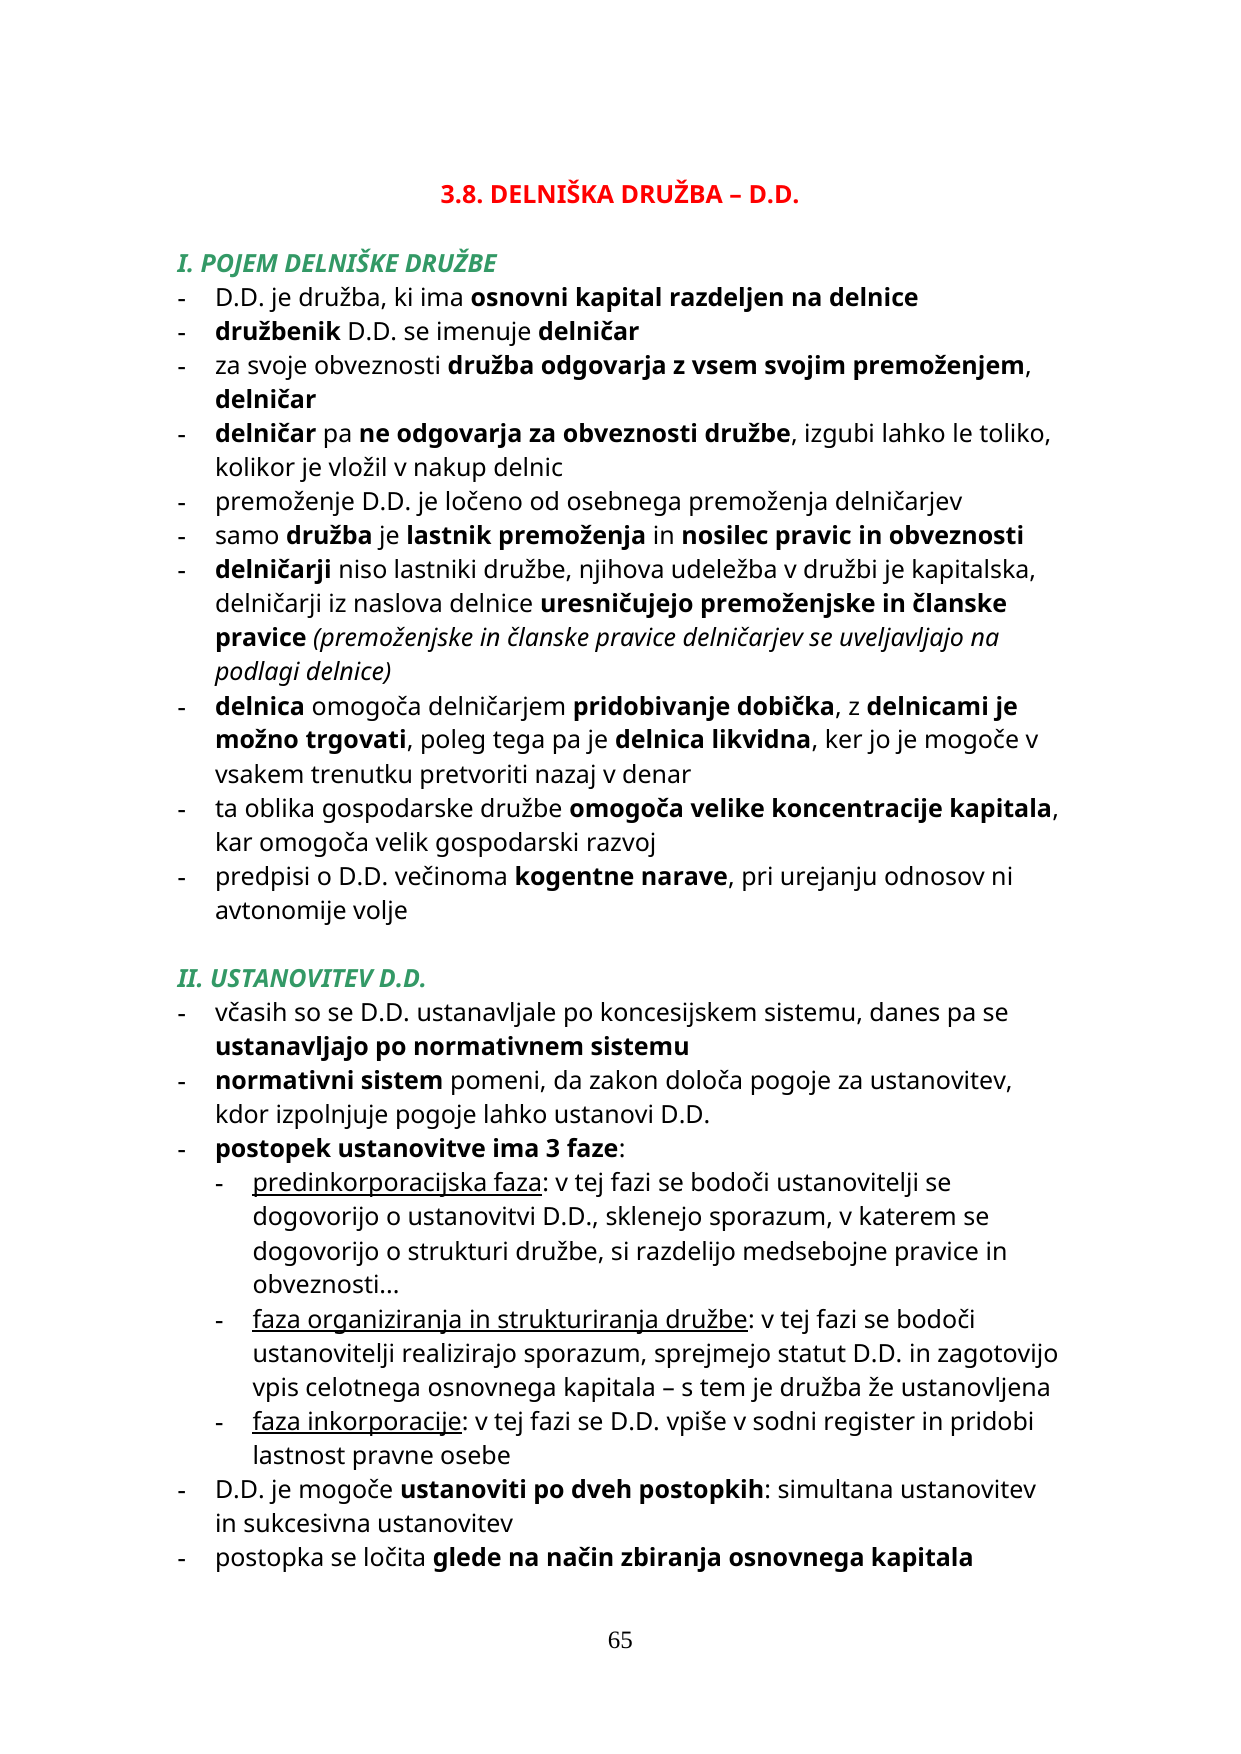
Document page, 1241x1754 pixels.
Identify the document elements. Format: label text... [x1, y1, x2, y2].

list delnica omogoča delničarjem pridobivanje dobička, z delnicami je možno trgovati, poleg tega pa je delnica likvidna, ker jo je mogoče v vsakem trenutku pretvoriti nazaj v denar [177, 688, 1063, 790]
list delničar pa ne odgovarja za obveznosti družbe, izgubi lahko le toliko, kolikor je vložil v nakup delnic [177, 416, 1063, 484]
list samo družba je lastnik premoženja in nosilec pravic in obveznosti [177, 518, 1063, 552]
list postopka se ločita glede na način zbiranja osnovnega kapitala [177, 1540, 1063, 1574]
list za svoje obveznosti družba odgovarja z vsem svojim premoženjem, delničar [177, 347, 1063, 416]
list ta oblika gospodarske družbe omogoča velike koncentracije kapitala, kar omogoča velik gospodarski razvoj [177, 790, 1063, 858]
list predinkorporacijska faza: v tej fazi se bodoči ustanovitelji se dogovorijo o ustanovitvi D.D., sklenejo sporazum, v katerem se dogovorijo o strukturi družbe, si razdelijo medsebojne pravice in obveznosti... [215, 1165, 1063, 1301]
list predpisi o D.D. večinoma kogentne narave, pri urejanju odnosov ni avtonomije volje [177, 858, 1063, 927]
list faza organiziranja in strukturiranja družbe: v tej fazi se bodoči ustanovitelji realizirajo sporazum, sprejmejo statut D.D. in zagotovijo vpis celotnega osnovnega kapitala – s tem je družba že ustanovljena [215, 1301, 1063, 1403]
list premoženje D.D. je ločeno od osebnega premoženja delničarjev [177, 484, 1063, 518]
subtitle II. USTANOVITEV D.D. [177, 961, 1063, 995]
list normativni sistem pomeni, da zakon določa pogoje za ustanovitev, kdor izpolnjuje pogoje lahko ustanovi D.D. [177, 1063, 1063, 1131]
list družbenik D.D. se imenuje delničar [177, 313, 1063, 347]
list D.D. je mogoče ustanoviti po dveh postopkih: simultana ustanovitev in sukcesivna ustanovitev [177, 1472, 1063, 1540]
list postopek ustanovitve ima 3 faze: [177, 1131, 1063, 1165]
text 3.8. DELNIŠKA DRUŽBA – D.D. [177, 177, 1063, 211]
list včasih so se D.D. ustanavljale po koncesijskem sistemu, danes pa se ustanavljajo po normativnem sistemu [177, 995, 1063, 1063]
list faza inkorporacije: v tej fazi se D.D. vpiše v sodni register in pridobi lastnost pravne osebe [215, 1403, 1063, 1472]
list delničarji niso lastniki družbe, njihova udeležba v družbi je kapitalska, delničarji iz naslova delnice uresničujejo premoženjske in članske pravice (premoženjske in članske pravice delničarjev se uveljavljajo na podlagi delnice) [177, 552, 1063, 688]
subtitle I. POJEM DELNIŠKE DRUŽBE [177, 245, 1063, 279]
list D.D. je družba, ki ima osnovni kapital razdeljen na delnice [177, 279, 1063, 313]
